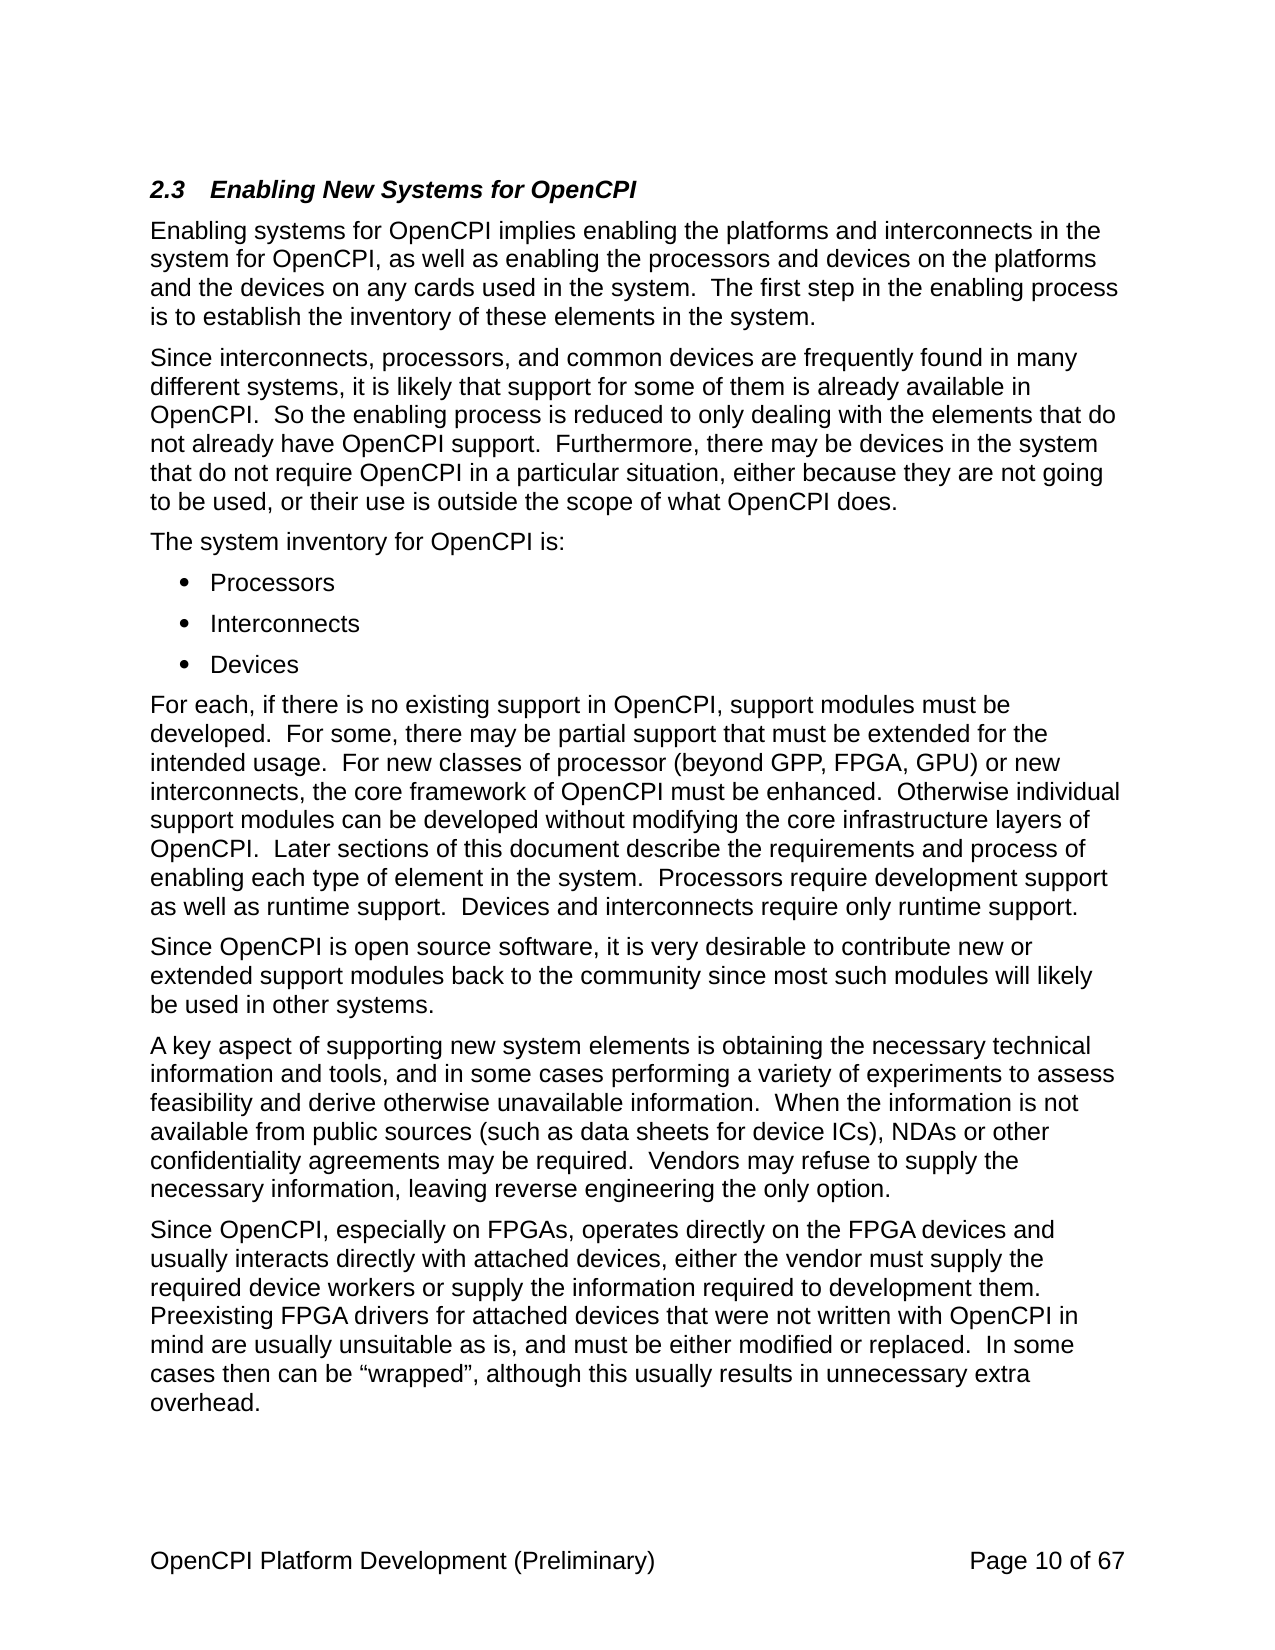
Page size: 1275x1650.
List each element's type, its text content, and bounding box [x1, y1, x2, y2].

list Processors [180, 568, 1125, 597]
text For each, if there is no existing support in OpenCPI, support modules must be developed. For some, there may be partial support that must be extended for the intended usage. For new classes of processor (beyond GPP, FPGA, GPU) or new interconnects, the core framework of OpenCPI must be enhanced. Otherwise individual support modules can be developed without modifying the core infrastructure layers of OpenCPI. Later sections of this document describe the requirements and process of enabling each type of element in the system. Processors require development support as well as runtime support. Devices and interconnects require only runtime support. [150, 690, 1125, 920]
text Since OpenCPI is open source software, it is very desirable to contribute new or extended support modules back to the community since most such modules will likely be used in other systems. [150, 932, 1125, 1019]
text Since interconnects, processors, and common devices are frequently found in many different systems, it is likely that support for some of them is already available in OpenCPI. So the enabling process is reduced to only dealing with the elements that do not already have OpenCPI support. Furthermore, there may be devices in the system that do not require OpenCPI in a particular situation, either because they are not going to be used, or their use is outside the scope of what OpenCPI does. [150, 343, 1125, 515]
text Since OpenCPI, especially on FPGAs, operates directly on the FPGA devices and usually interacts directly with attached devices, either the vendor must supply the required device workers or supply the information required to development them. Preexisting FPGA drivers for attached devices that were not written with OpenCPI in mind are usually unsuitable as is, and must be either modified or replaced. In some cases then can be “wrapped”, although this usually results in unnecessary extra overhead. [150, 1215, 1125, 1416]
text A key aspect of supporting new system elements is obtaining the necessary technical information and tools, and in some cases performing a variety of experiments to assess feasibility and derive otherwise unavailable information. When the information is not available from public sources (such as data sheets for device ICs), NDAs or other confidentiality agreements may be required. Vendors may refuse to supply the necessary information, leaving reverse engineering the only option. [150, 1031, 1125, 1203]
text Enabling systems for OpenCPI implies enabling the platforms and interconnects in the system for OpenCPI, as well as enabling the processors and devices on the platforms and the devices on any cards used in the system. The first step in the enabling process is to establish the inventory of these elements in the system. [150, 216, 1125, 331]
text The system inventory for OpenCPI is: [150, 527, 1125, 556]
list Devices [180, 649, 1125, 678]
subtitle Enabling New Systems for OpenCPI [150, 175, 1125, 204]
list Interconnects [180, 609, 1125, 638]
